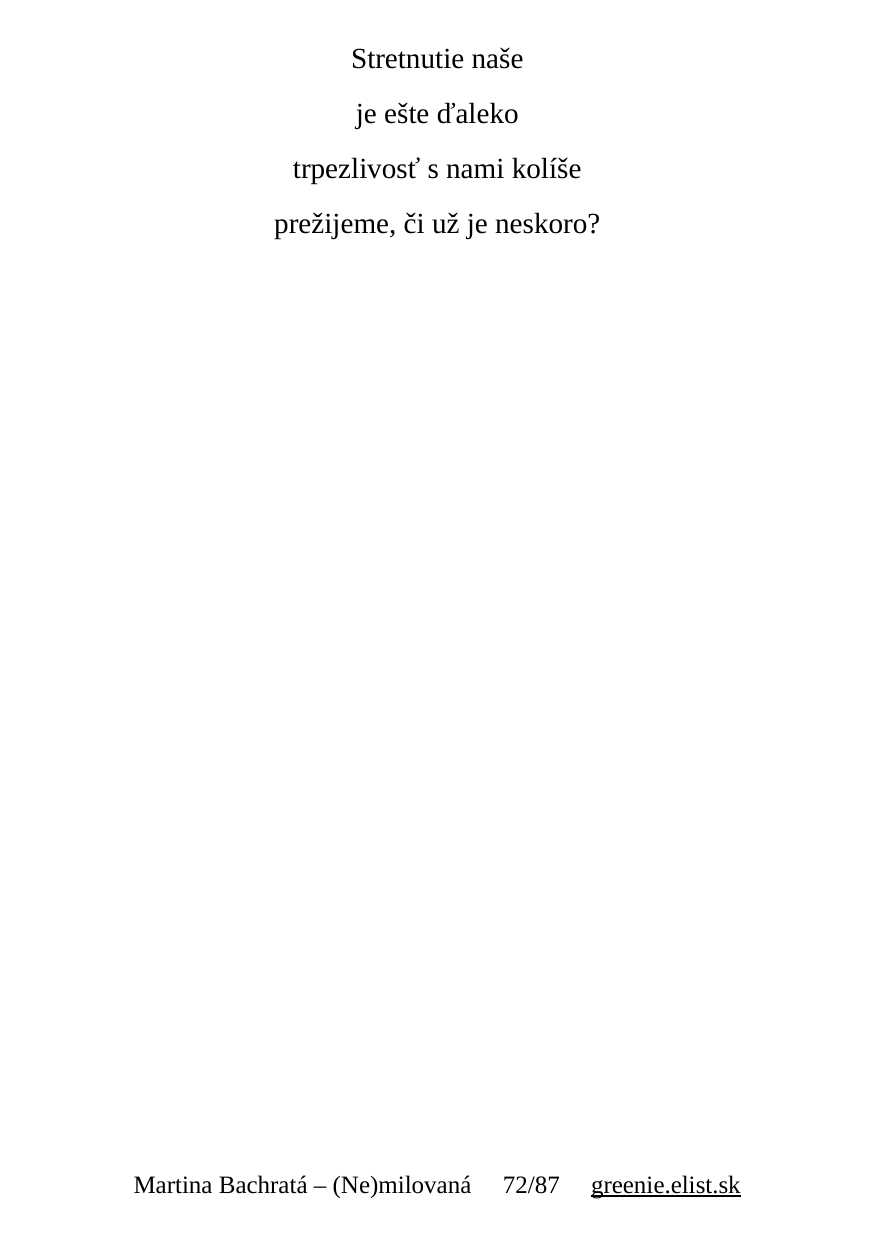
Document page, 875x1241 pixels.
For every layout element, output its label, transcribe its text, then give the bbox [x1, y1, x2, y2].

text je ešte ďaleko [41, 96, 833, 130]
text trpezlivosť s nami kolíše [41, 151, 833, 185]
text Stretnutie naše [41, 41, 833, 75]
text prežijeme, či už je neskoro? [41, 206, 833, 240]
